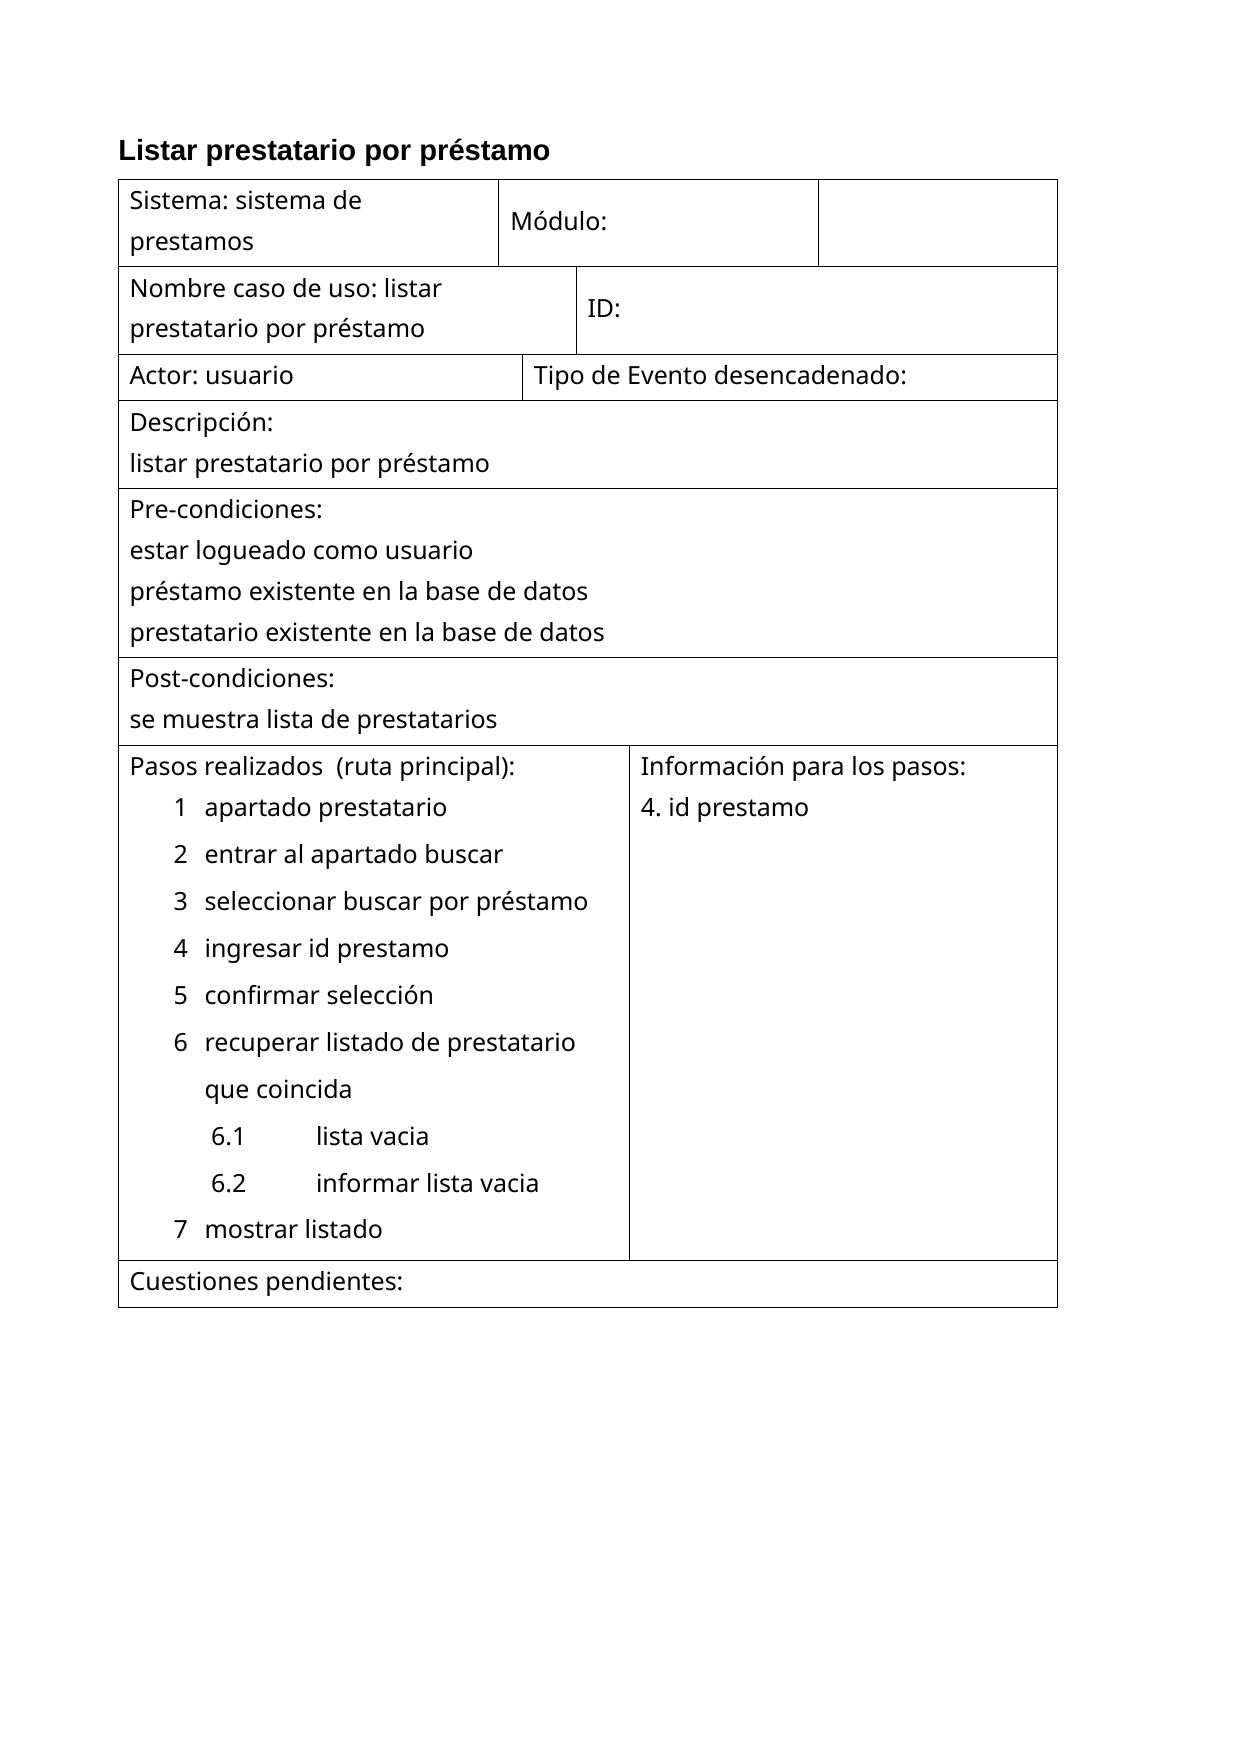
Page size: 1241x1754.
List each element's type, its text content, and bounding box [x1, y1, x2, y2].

table_header Módulo: [499, 180, 818, 266]
table_header [819, 180, 1057, 266]
table_cell Información para los pasos: 4. id prestamo [630, 746, 1057, 1260]
table_cell Cuestiones pendientes: [119, 1261, 1057, 1307]
table_cell Pre-condiciones: estar logueado como usuario préstamo existente en la base de datos prestatario existente en la base de datos [119, 489, 1057, 657]
table_cell Pasos realizados (ruta principal): apartado prestatario entrar al apartado buscar seleccionar buscar por préstamo ingresar id prestamo confirmar selección recuperar listado de prestatario que coincida lista vacia informar lista vacia mostrar listado [119, 746, 629, 1260]
table_cell Descripción: listar prestatario por préstamo [119, 401, 1057, 488]
table_cell Tipo de Evento desencadenado: [523, 355, 1057, 400]
table_cell ID: [577, 267, 1057, 354]
table_cell Actor: usuario [119, 355, 522, 400]
subtitle Listar prestatario por préstamo [118, 133, 1122, 166]
table_cell Post-condiciones: se muestra lista de prestatarios [119, 658, 1057, 744]
table_header Sistema: sistema de prestamos [119, 180, 498, 266]
table_cell Nombre caso de uso: listar prestatario por préstamo [119, 267, 576, 354]
